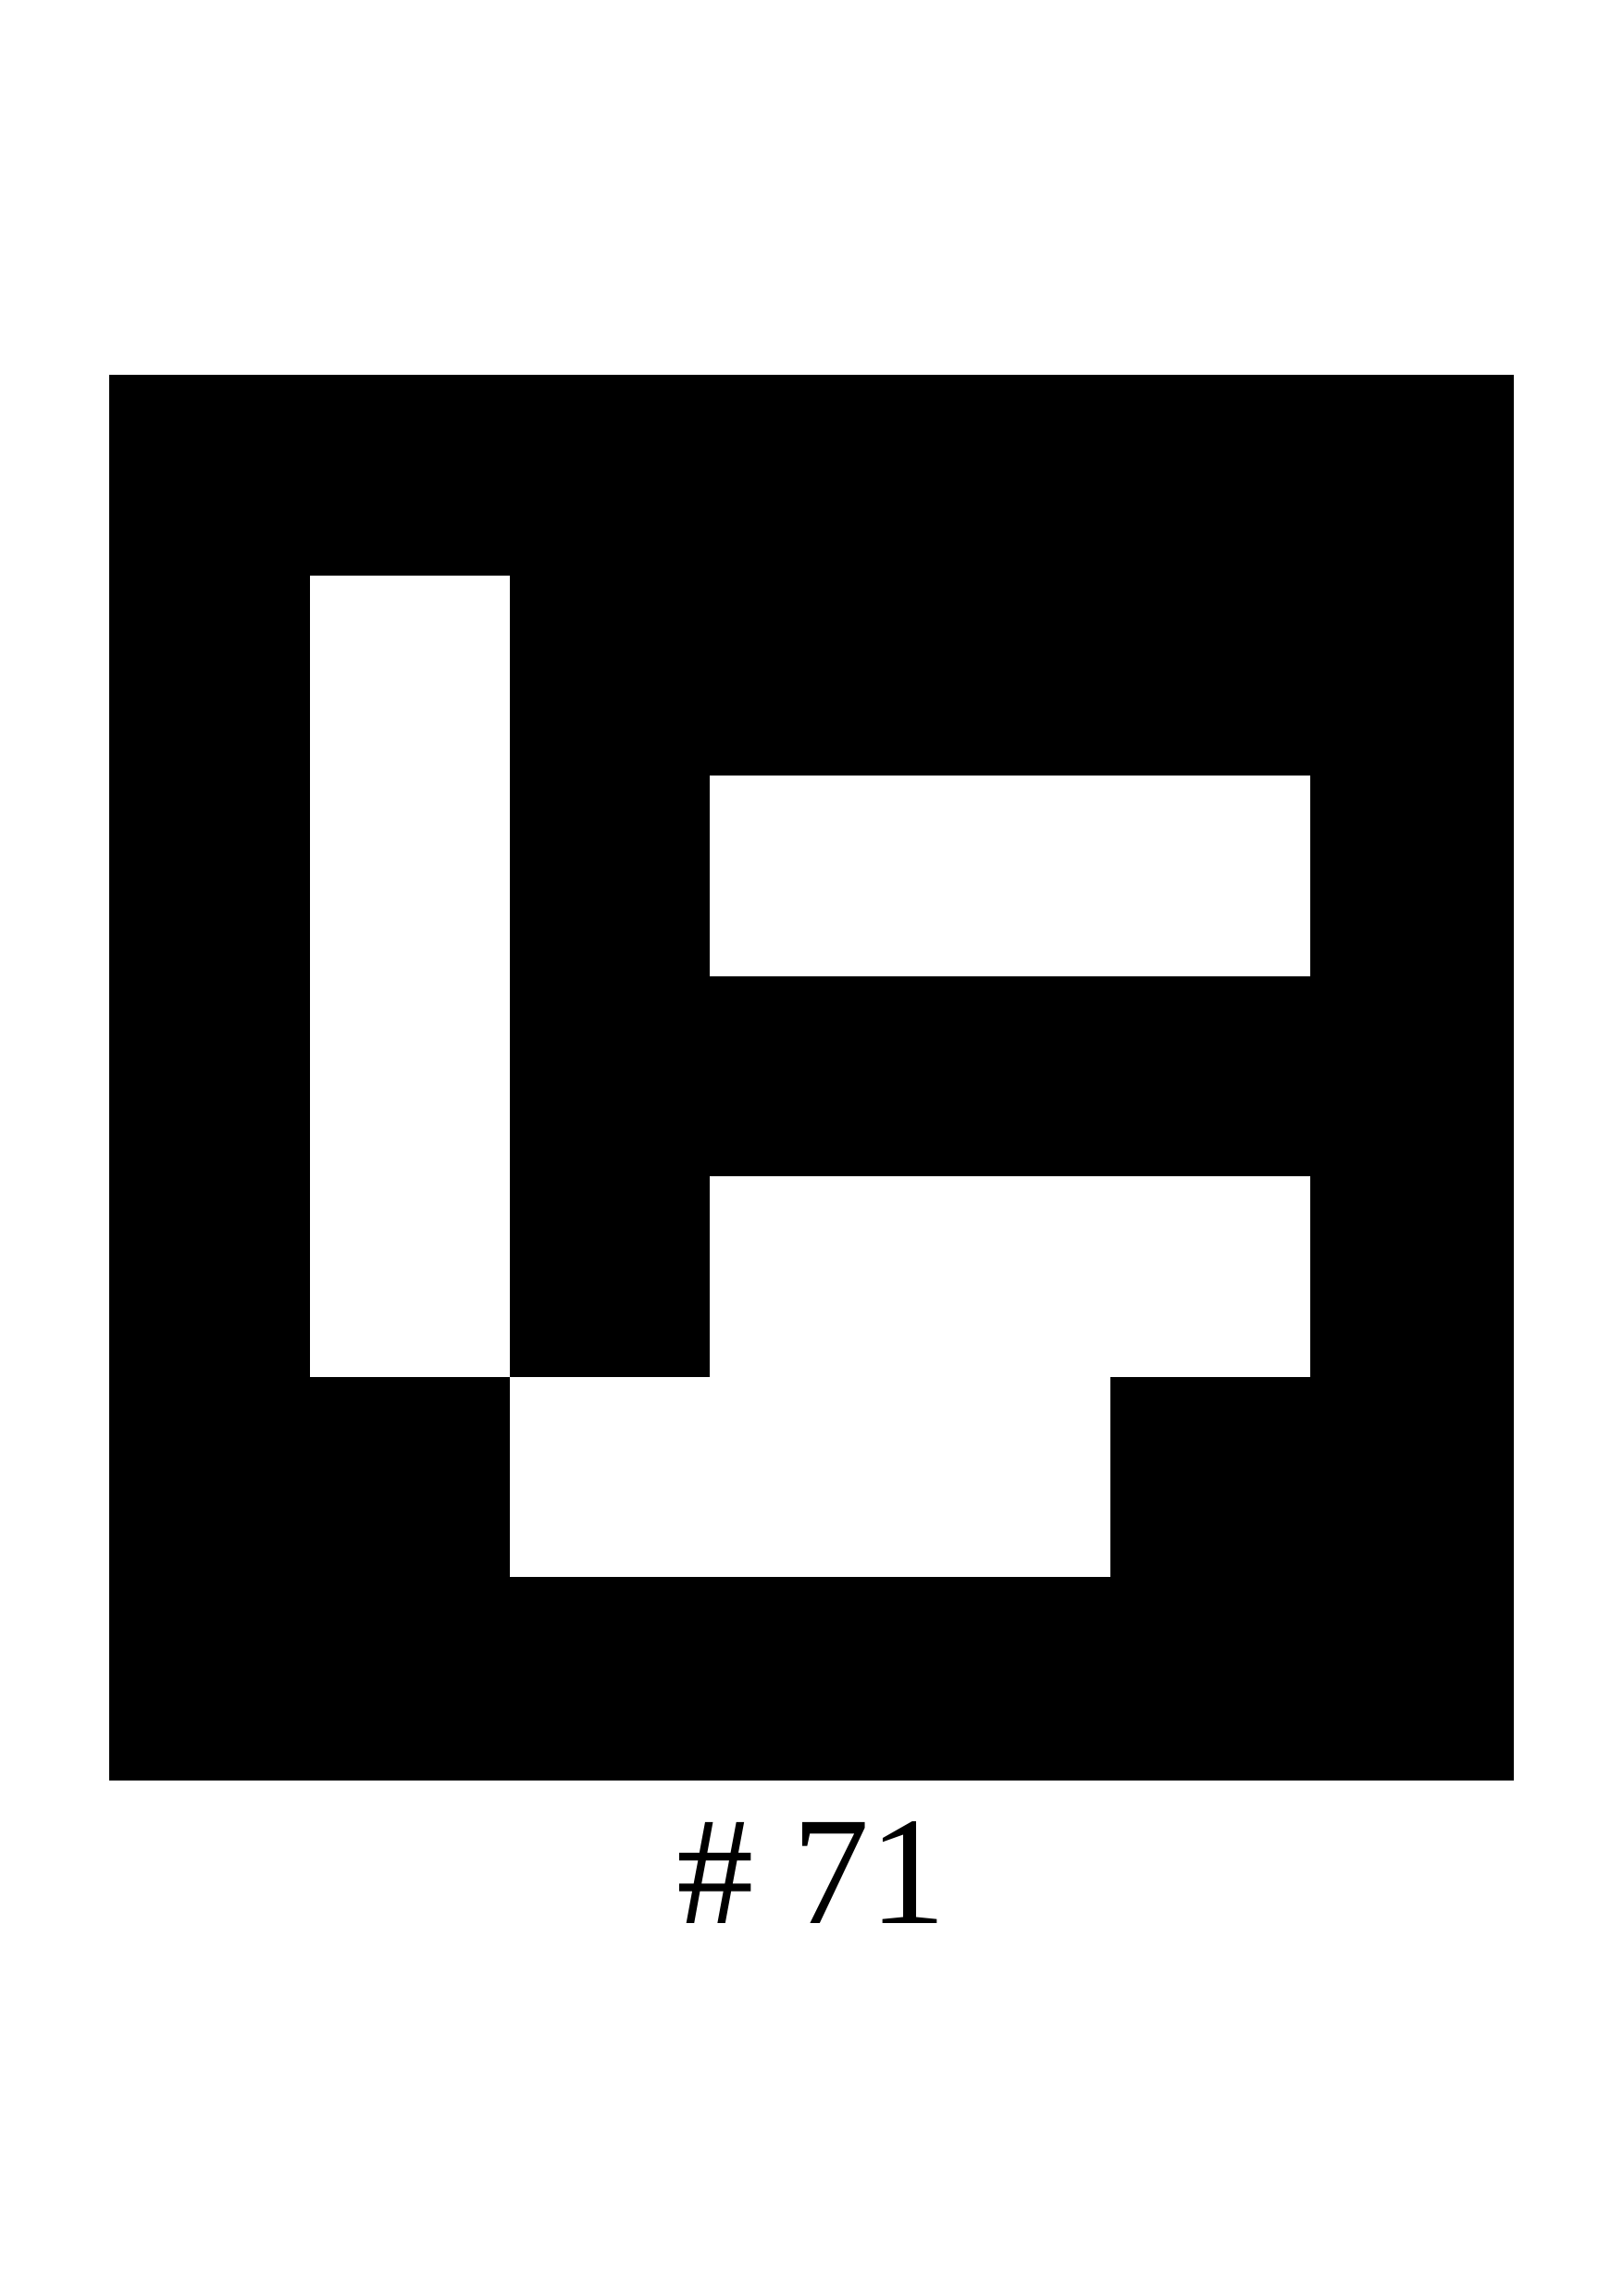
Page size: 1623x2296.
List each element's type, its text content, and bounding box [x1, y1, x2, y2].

text # 71 [109, 1781, 1514, 1957]
picture [109, 375, 1514, 1781]
